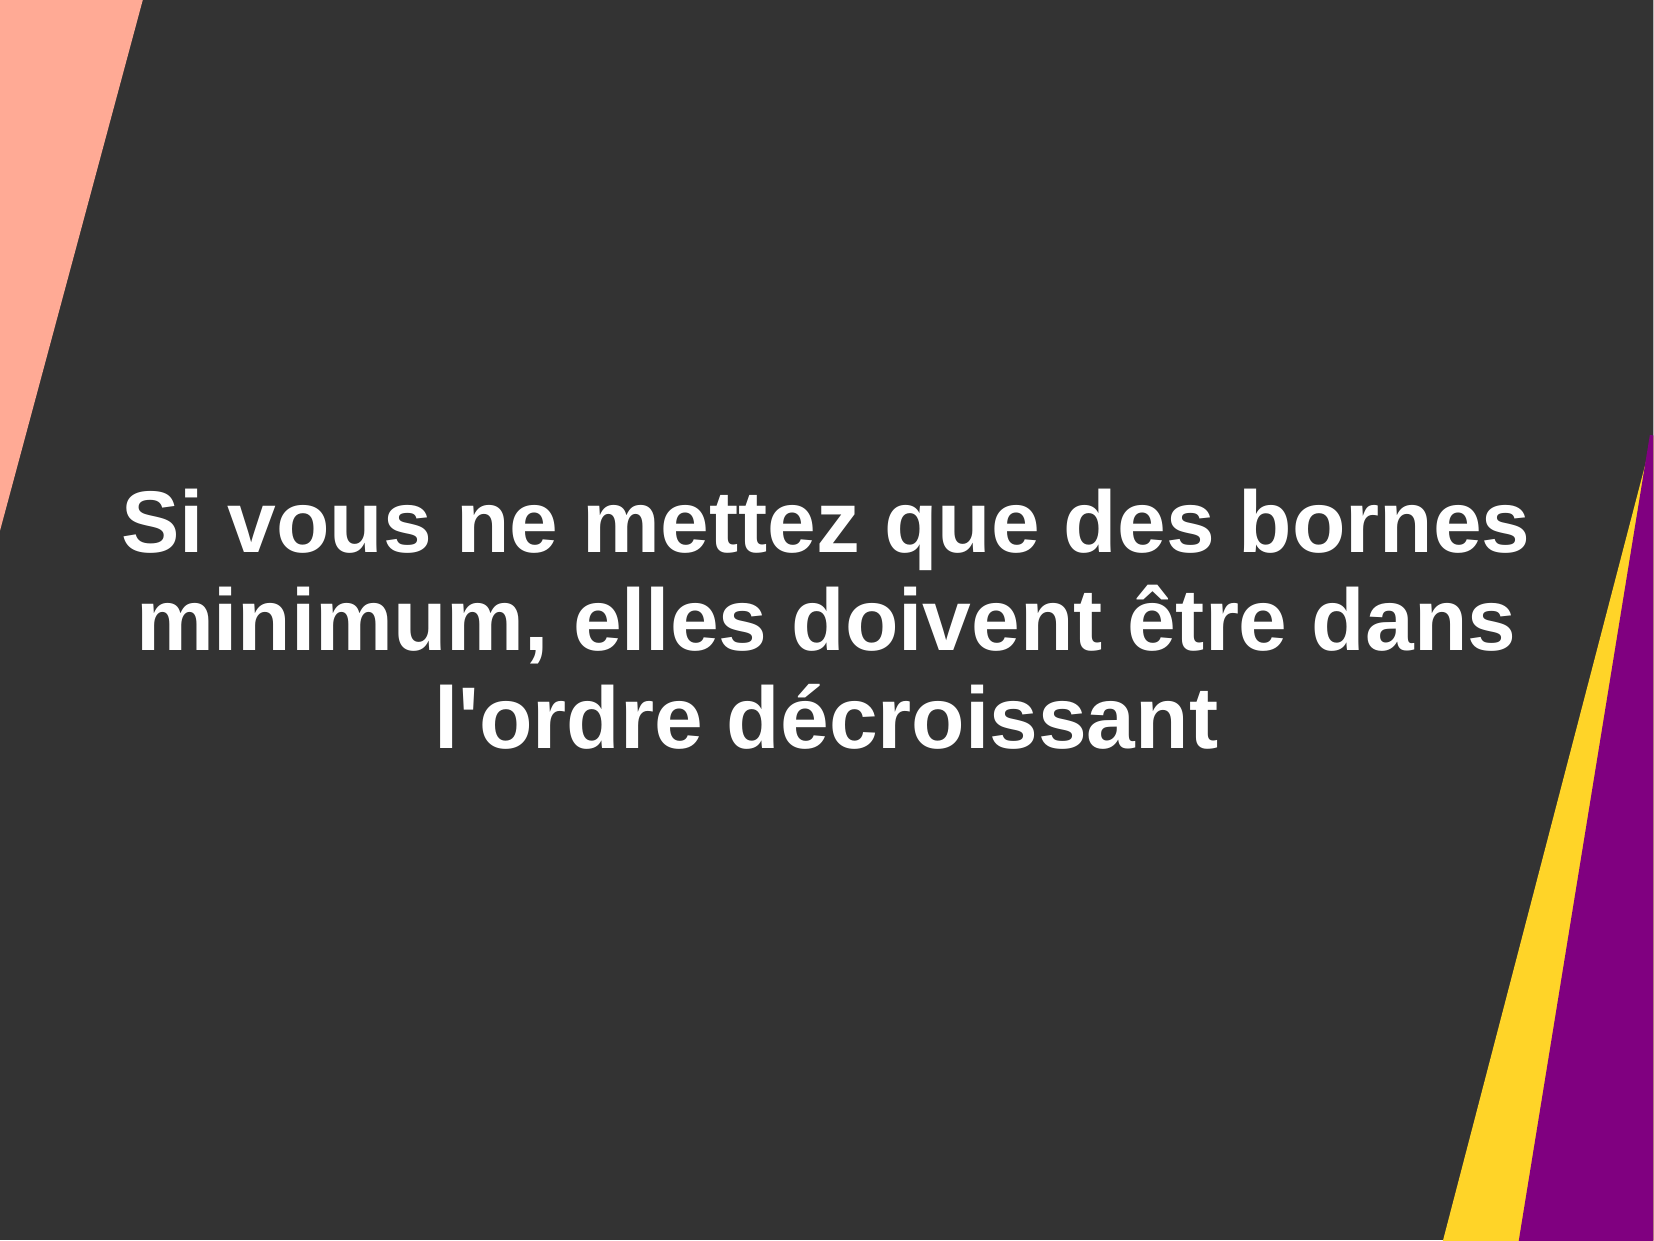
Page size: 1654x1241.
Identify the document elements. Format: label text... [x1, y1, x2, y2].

title Si vous ne mettez que des bornes minimum, elles doivent être dans l'ordre décroissant [31, 473, 1622, 767]
text_box [0, 0, 143, 531]
text_box [1442, 434, 1654, 1241]
